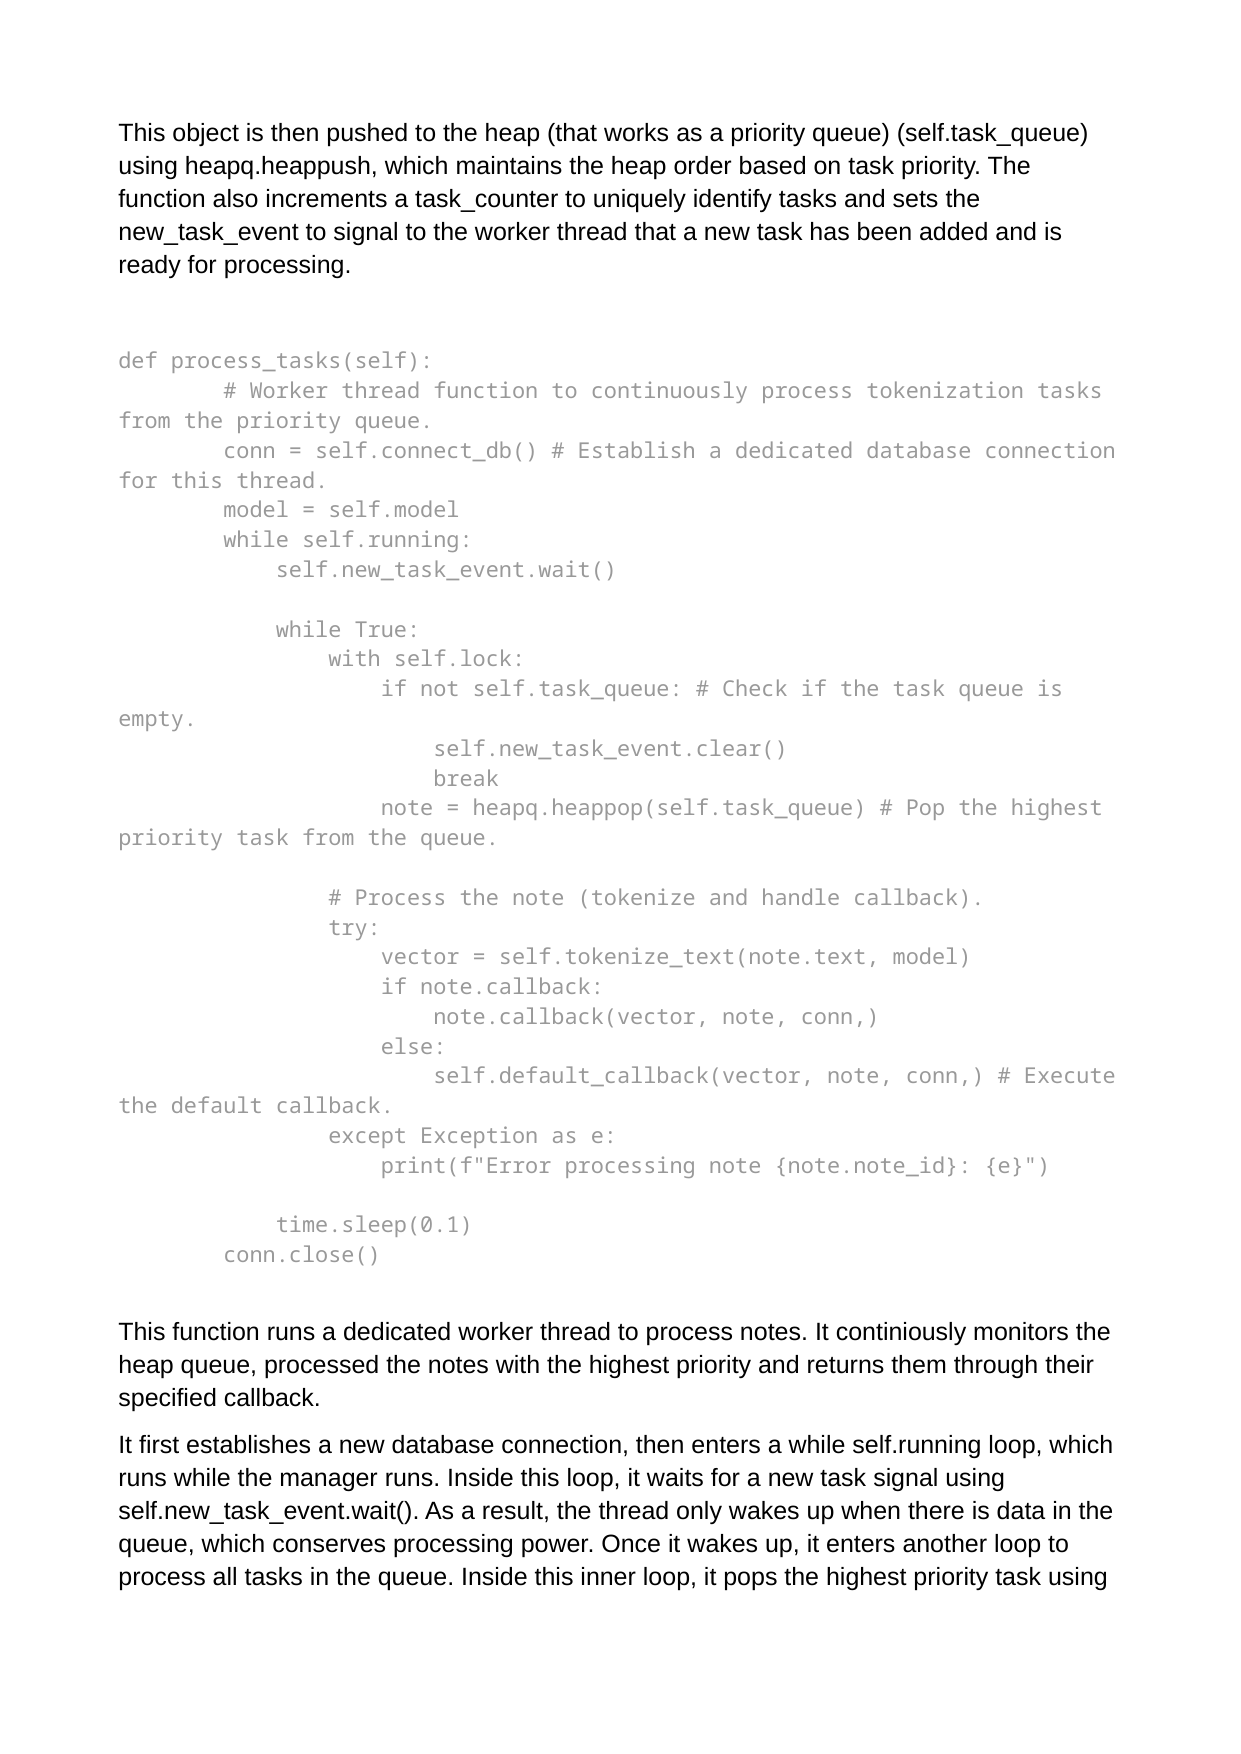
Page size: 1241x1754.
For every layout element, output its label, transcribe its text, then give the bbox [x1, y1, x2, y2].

text This object is then pushed to the heap (that works as a priority queue) (self.task_queue) using heapq.heappush, which maintains the heap order based on task priority. The function also increments a task_counter to uniquely identify tasks and sets the new_task_event to signal to the worker thread that a new task has been added and is ready for processing. [118, 118, 1122, 279]
text def process_tasks(self): # Worker thread function to continuously process tokenization tasks from the priority queue. conn = self.connect_db() # Establish a dedicated database connection for this thread. model = self.model while self.running: self.new_task_event.wait() while True: with self.lock: if not self.task_queue: # Check if the task queue is empty. self.new_task_event.clear() break note = heapq.heappop(self.task_queue) # Pop the highest priority task from the queue. # Process the note (tokenize and handle callback). try: vector = self.tokenize_text(note.text, model) if note.callback: note.callback(vector, note, conn,) else: self.default_callback(vector, note, conn,) # Execute the default callback. except Exception as e: print(f"Error processing note {note.note_id}: {e}") time.sleep(0.1) conn.close() [118, 345, 1122, 1269]
text This function runs a dedicated worker thread to process notes. It continiously monitors the heap queue, processed the notes with the highest priority and returns them through their specified callback. [118, 1317, 1122, 1411]
text It first establishes a new database connection, then enters a while self.running loop, which runs while the manager runs. Inside this loop, it waits for a new task signal using self.new_task_event.wait(). As a result, the thread only wakes up when there is data in the queue, which conserves processing power. Once it wakes up, it enters another loop to process all tasks in the queue. Inside this inner loop, it pops the highest priority task using [118, 1430, 1122, 1591]
